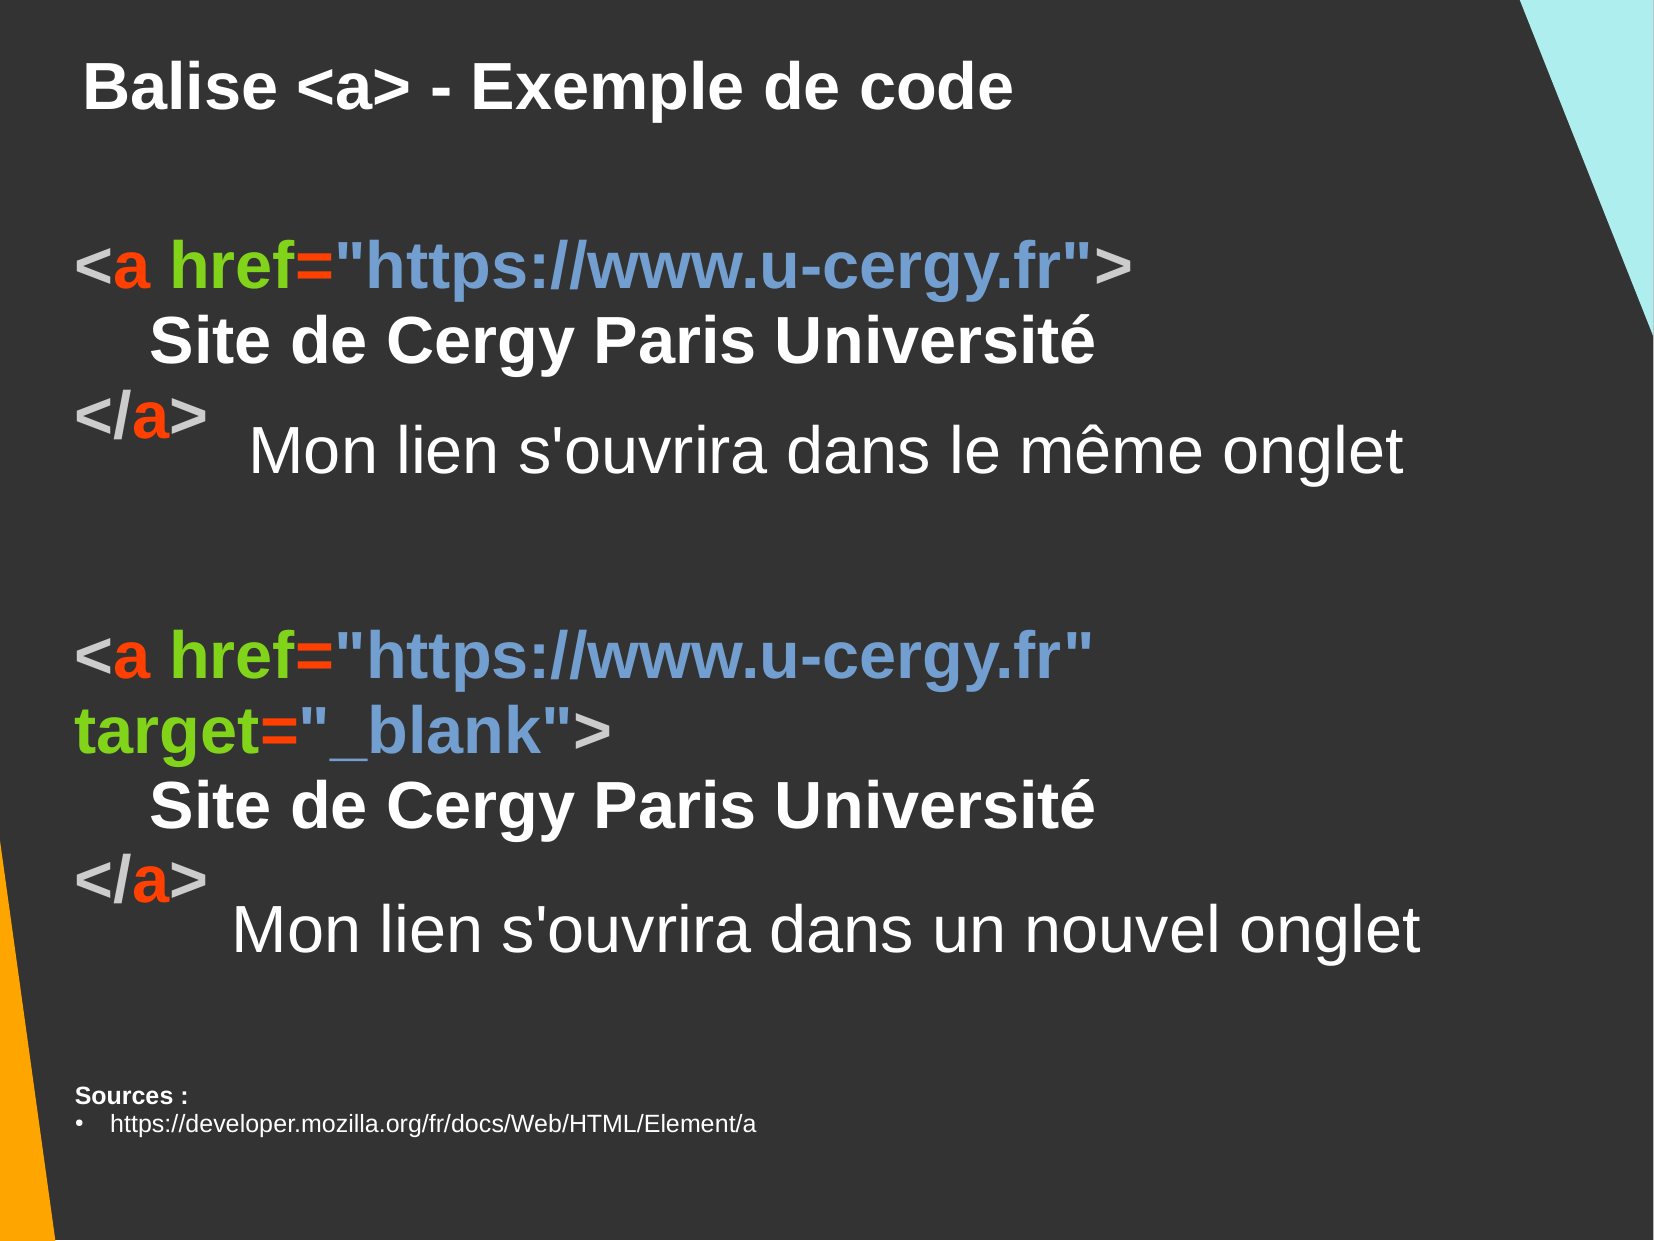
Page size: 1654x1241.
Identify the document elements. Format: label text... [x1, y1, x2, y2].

text_box <a href="https://www.u-cergy.fr"> Site de Cergy Paris Université </a> [60, 220, 1583, 413]
text_box <a href="https://www.u-cergy.fr" target="_blank"> Site de Cergy Paris Université </a> [60, 610, 1583, 891]
text_box Sources : https://developer.mozilla.org/fr/docs/Web/HTML/Element/a [60, 1074, 1546, 1241]
title Balise <a> - Exemple de code [82, 49, 1571, 152]
text_box [1519, 0, 1654, 339]
text_box [0, 840, 56, 1241]
title Mon lien s'ouvrira dans le même onglet [31, 413, 1622, 489]
title Mon lien s'ouvrira dans un nouvel onglet [31, 891, 1622, 967]
